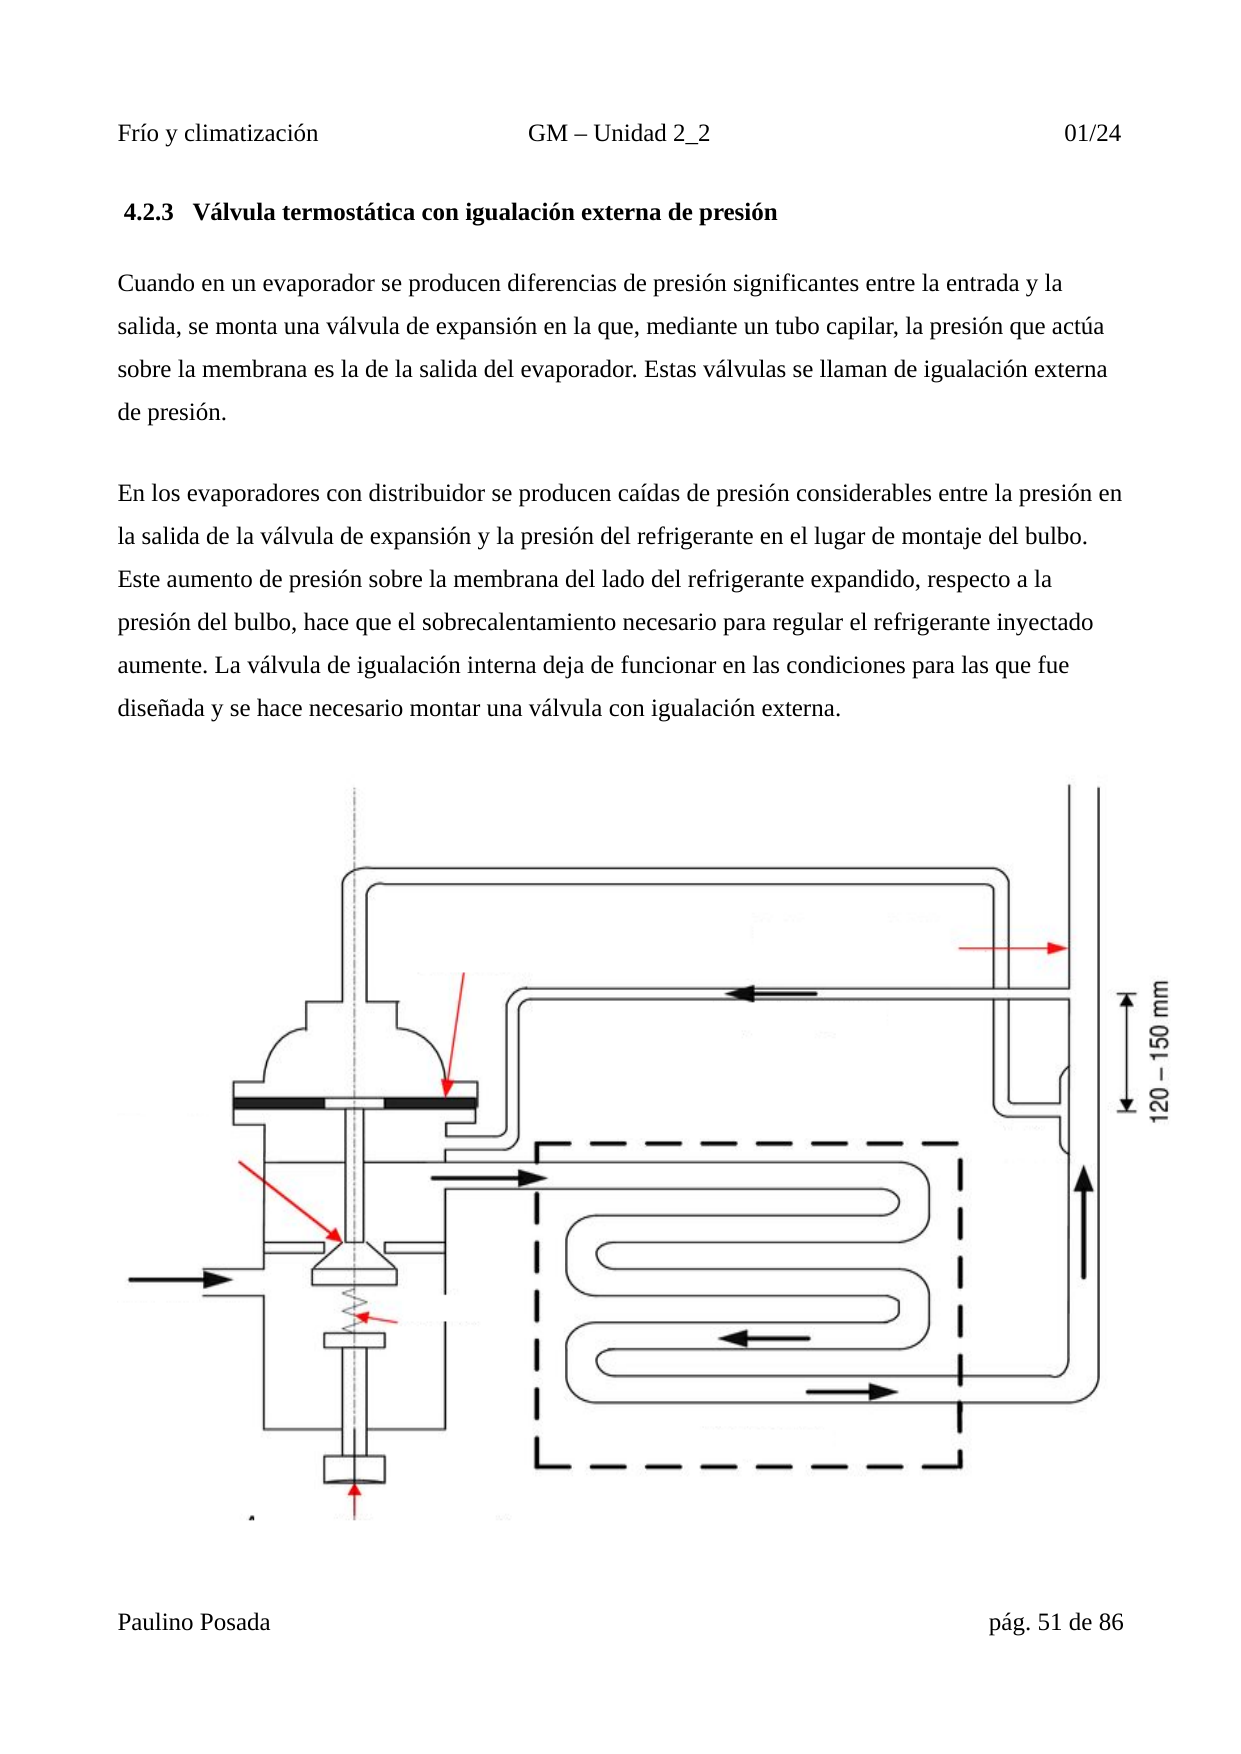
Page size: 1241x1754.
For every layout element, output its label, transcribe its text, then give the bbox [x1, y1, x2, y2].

text En los evaporadores con distribuidor se producen caídas de presión considerables entre la presión en la salida de la válvula de expansión y la presión del refrigerante en el lugar de montaje del bulbo. Este aumento de presión sobre la membrana del lado del refrigerante expandido, respecto a la presión del bulbo, hace que el sobrecalentamiento necesario para regular el refrigerante inyectado aumente. La válvula de igualación interna deja de funcionar en las condiciones para las que fue diseñada y se hace necesario montar una válvula con igualación externa. [117, 478, 1123, 722]
subtitle Válvula termostática con igualación externa de presión [117, 197, 1123, 226]
text Cuando en un evaporador se producen diferencias de presión significantes entre la entrada y la salida, se monta una válvula de expansión en la que, mediante un tubo capilar, la presión que actúa sobre la membrana es la de la salida del evaporador. Estas válvulas se llaman de igualación externa de presión. [117, 268, 1123, 426]
picture [117, 763, 1181, 1533]
